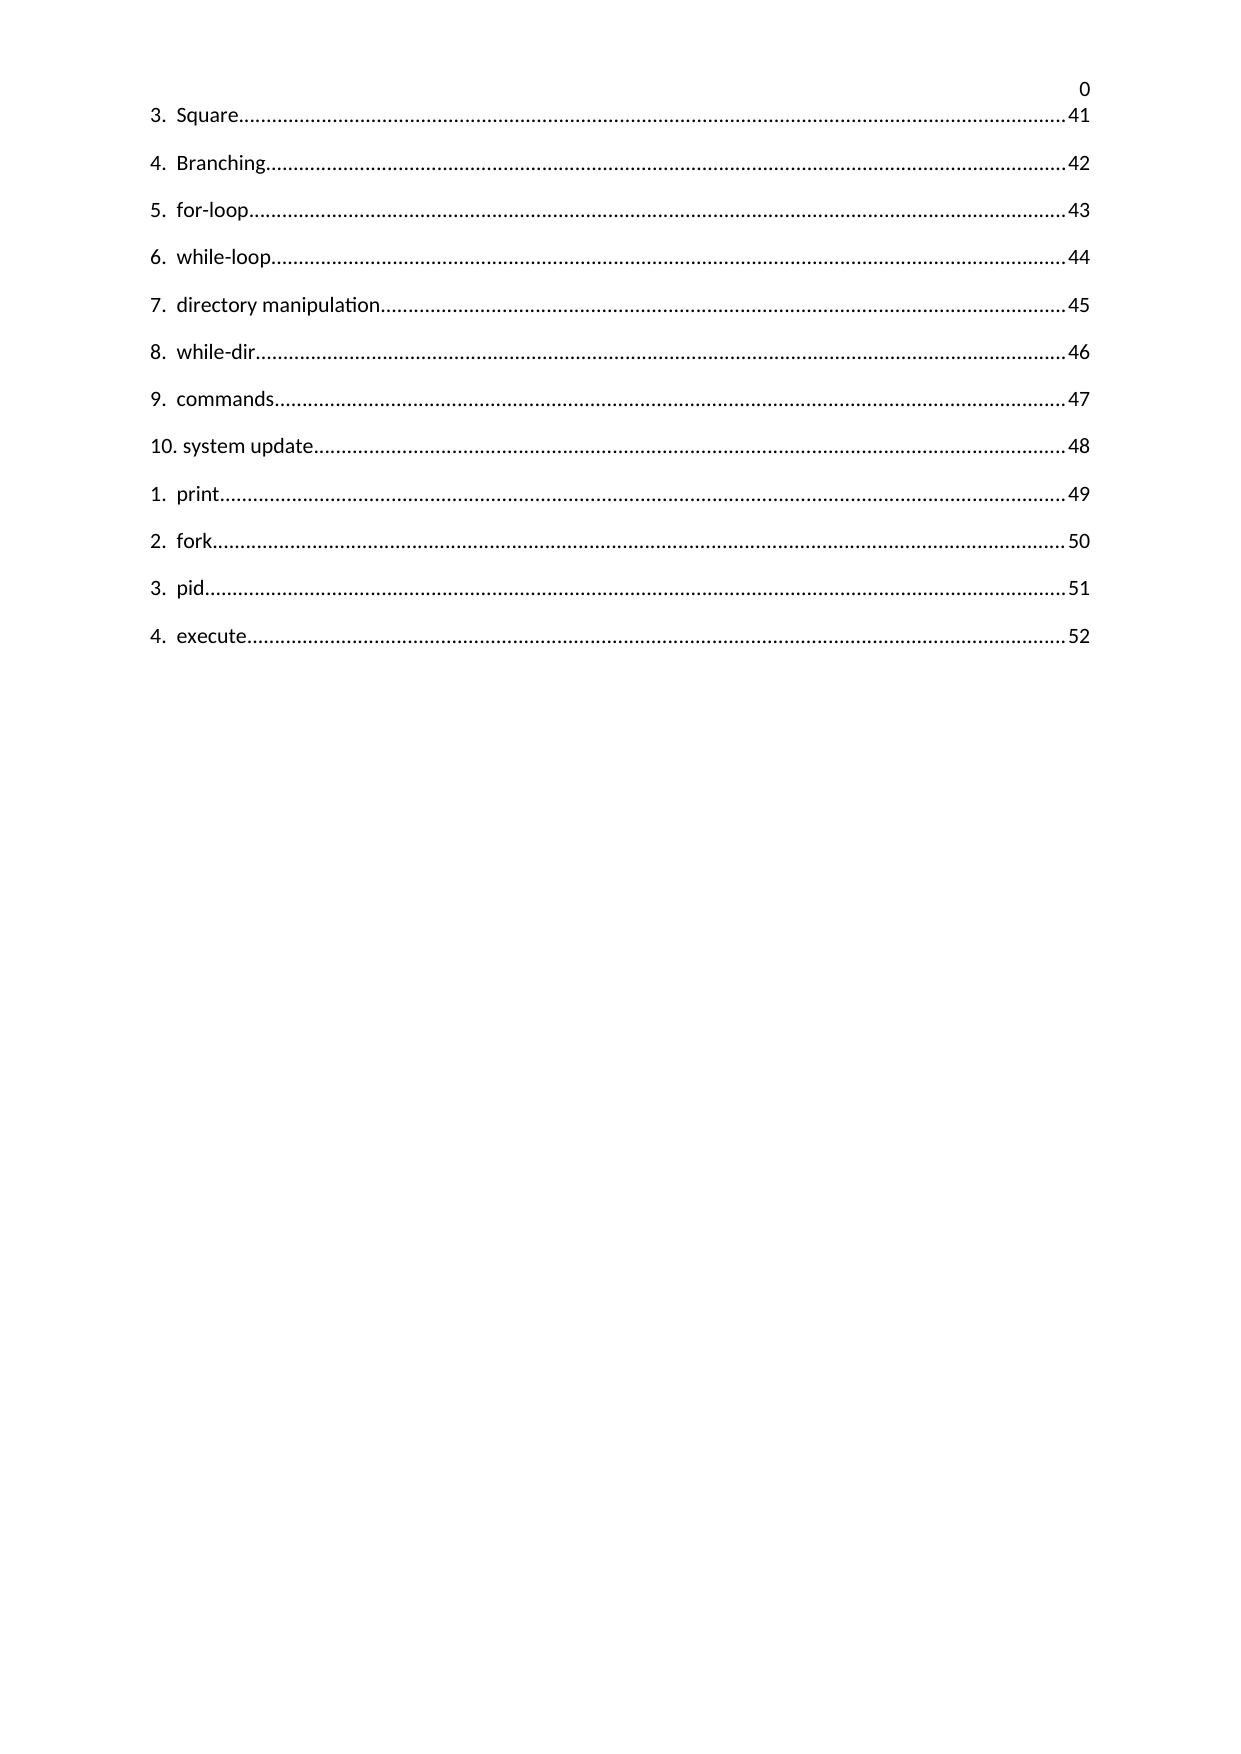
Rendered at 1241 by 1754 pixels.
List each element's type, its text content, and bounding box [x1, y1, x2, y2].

text 4. execute 52 [150, 622, 1090, 648]
text 1. print 49 [150, 480, 1090, 507]
text 7. directory manipulation 45 [150, 291, 1090, 317]
text 3. pid 51 [150, 574, 1090, 601]
text 6. while-loop 44 [150, 243, 1090, 270]
text 4. Branching 42 [150, 149, 1090, 176]
text 10. system update 48 [150, 433, 1090, 459]
text 5. for-loop 43 [150, 196, 1090, 223]
text 2. fork 50 [150, 527, 1090, 554]
text 8. while-dir 46 [150, 338, 1090, 365]
text 9. commands 47 [150, 385, 1090, 412]
text 3. Square 41 [150, 102, 1090, 128]
